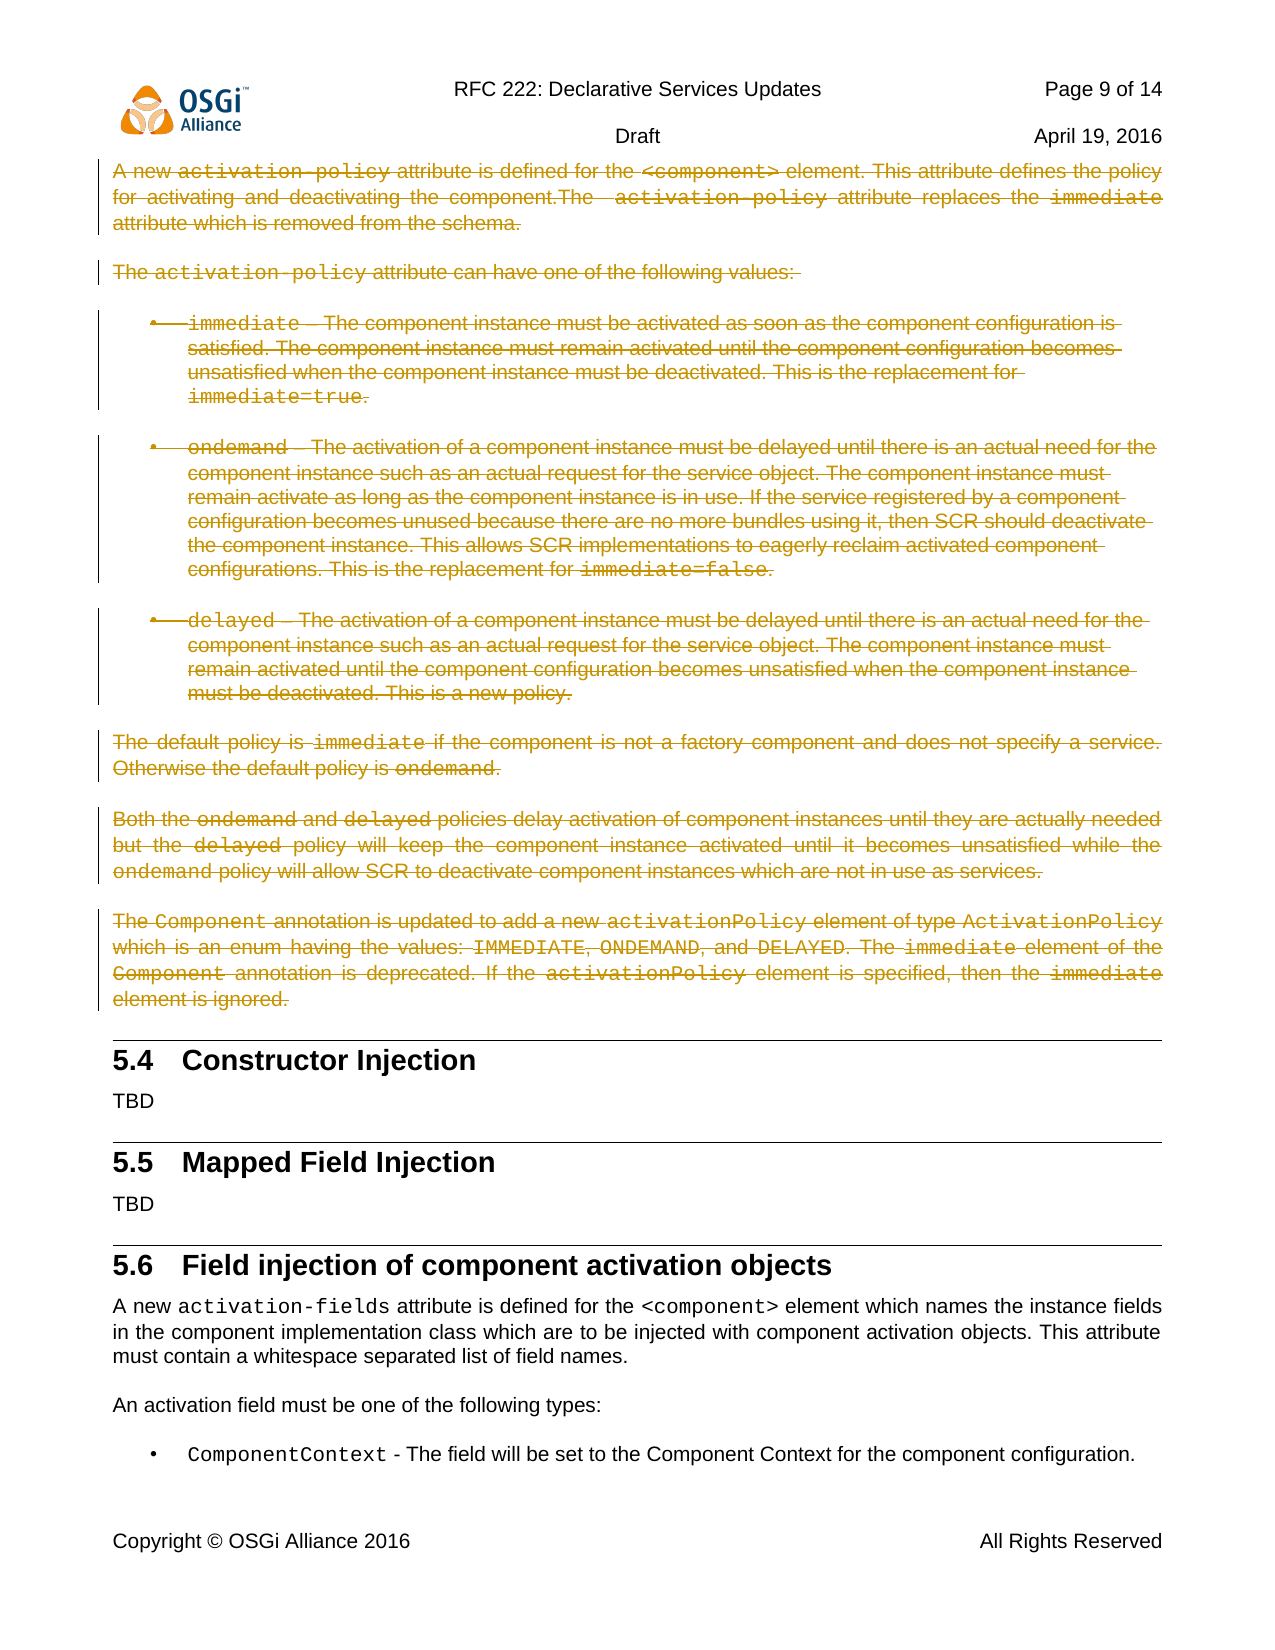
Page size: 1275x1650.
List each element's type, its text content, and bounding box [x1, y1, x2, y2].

subtitle Field injection of component activation objects [112, 1246, 1162, 1281]
text An activation field must be one of the following types: [112, 1392, 1162, 1416]
subtitle Mapped Field Injection [112, 1143, 1162, 1179]
text TBD [112, 1089, 1162, 1113]
text A new activation-fields attribute is defined for the <component> element which names the instance fields in the component implementation class which are to be injected with component activation objects. This attribute must contain a whitespace separated list of field names. [112, 1294, 1162, 1367]
picture [113, 78, 257, 142]
text TBD [112, 1191, 1162, 1215]
subtitle Constructor Injection [112, 1041, 1162, 1077]
list ComponentContext - The field will be set to the Component Context for the component configuration. [150, 1441, 1162, 1467]
